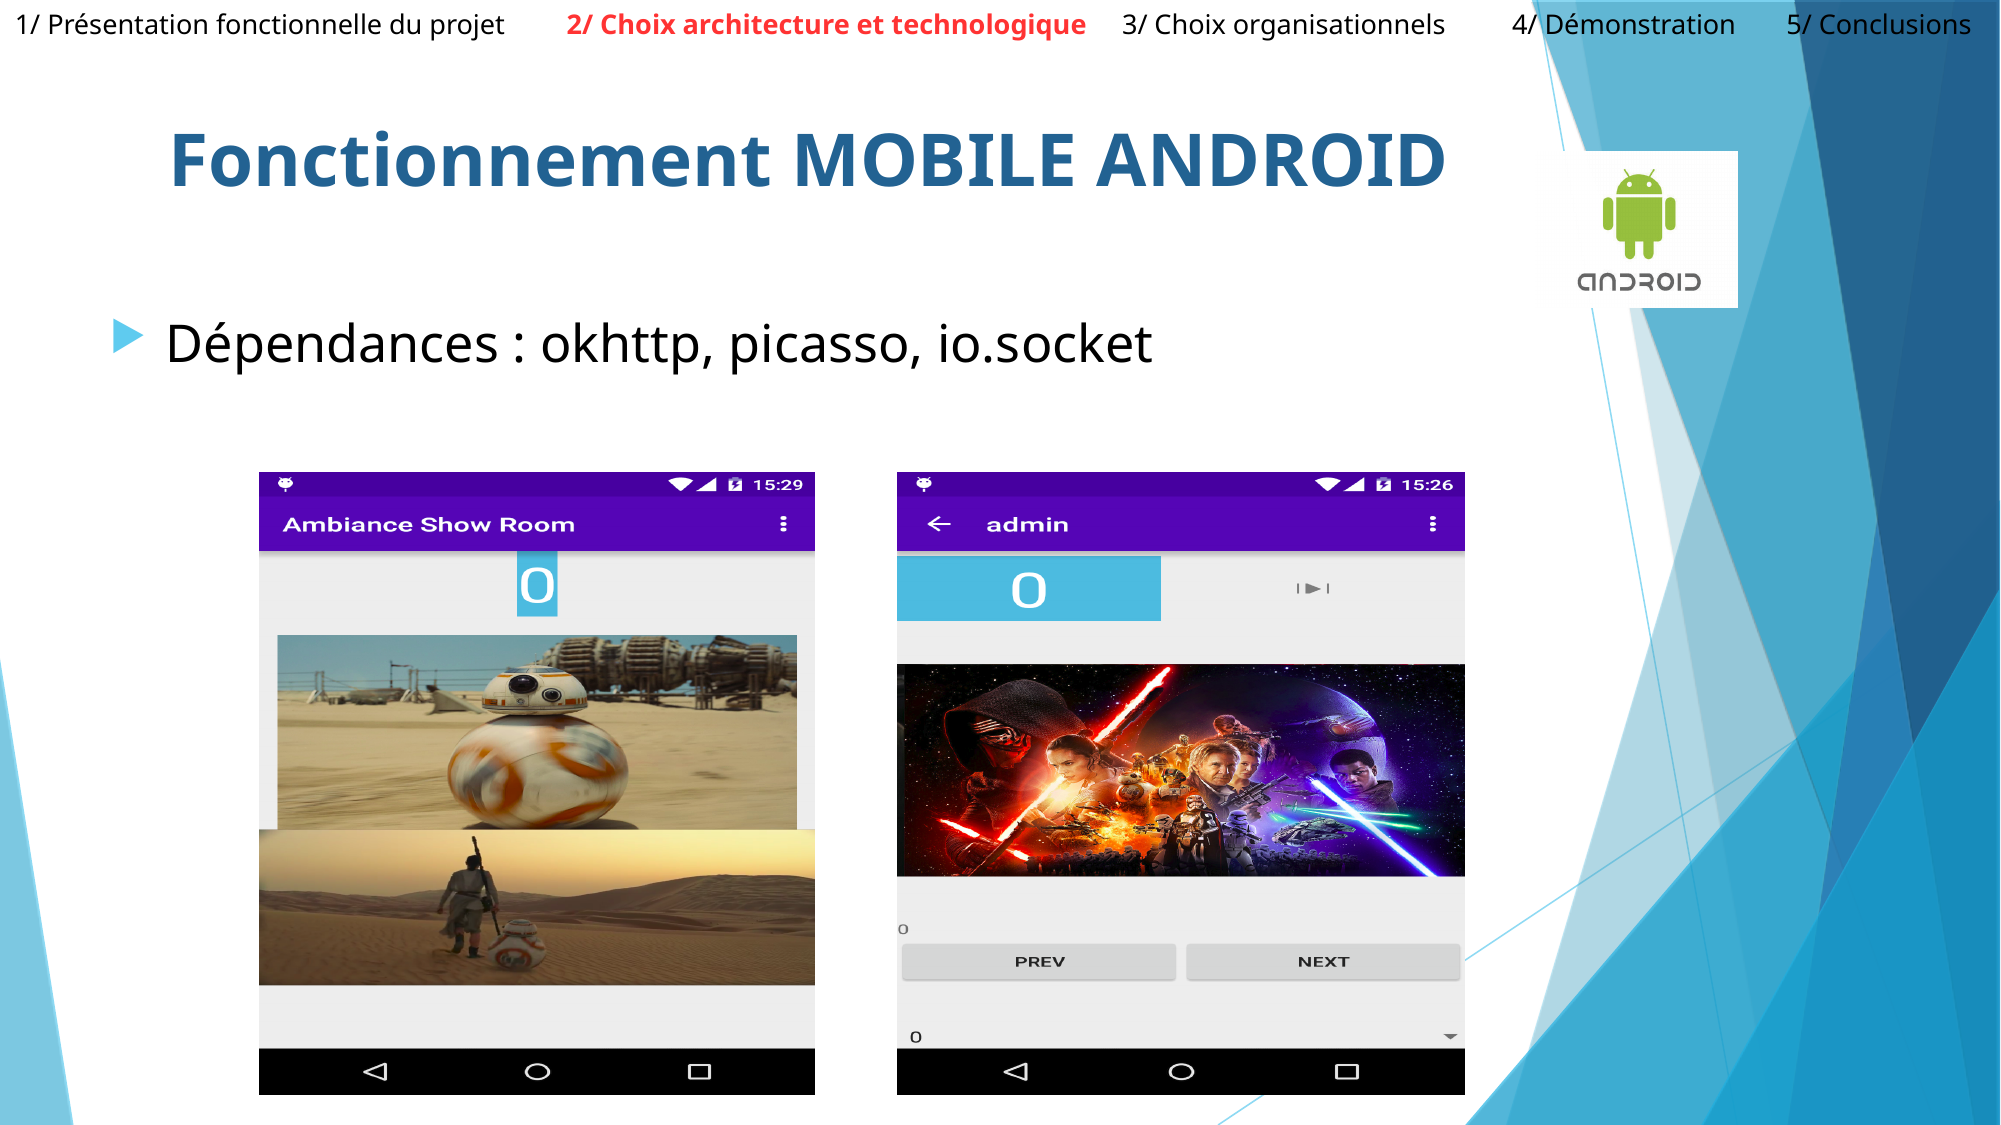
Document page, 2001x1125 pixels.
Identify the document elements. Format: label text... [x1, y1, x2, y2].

list Fonctionnement MOBILE ANDROID [23, 106, 1595, 260]
picture [1535, 151, 1738, 308]
text_box 1/ Présentation fonctionnelle du projet 2/ Choix architecture et technologique 3/ Choix organisationnels 4/ Démonstration 5/ Conclusions [0, 0, 2000, 48]
picture [897, 472, 1465, 1095]
list Dépendances : okhttp, picasso, io.socket [94, 260, 1560, 1125]
picture [259, 472, 815, 1095]
